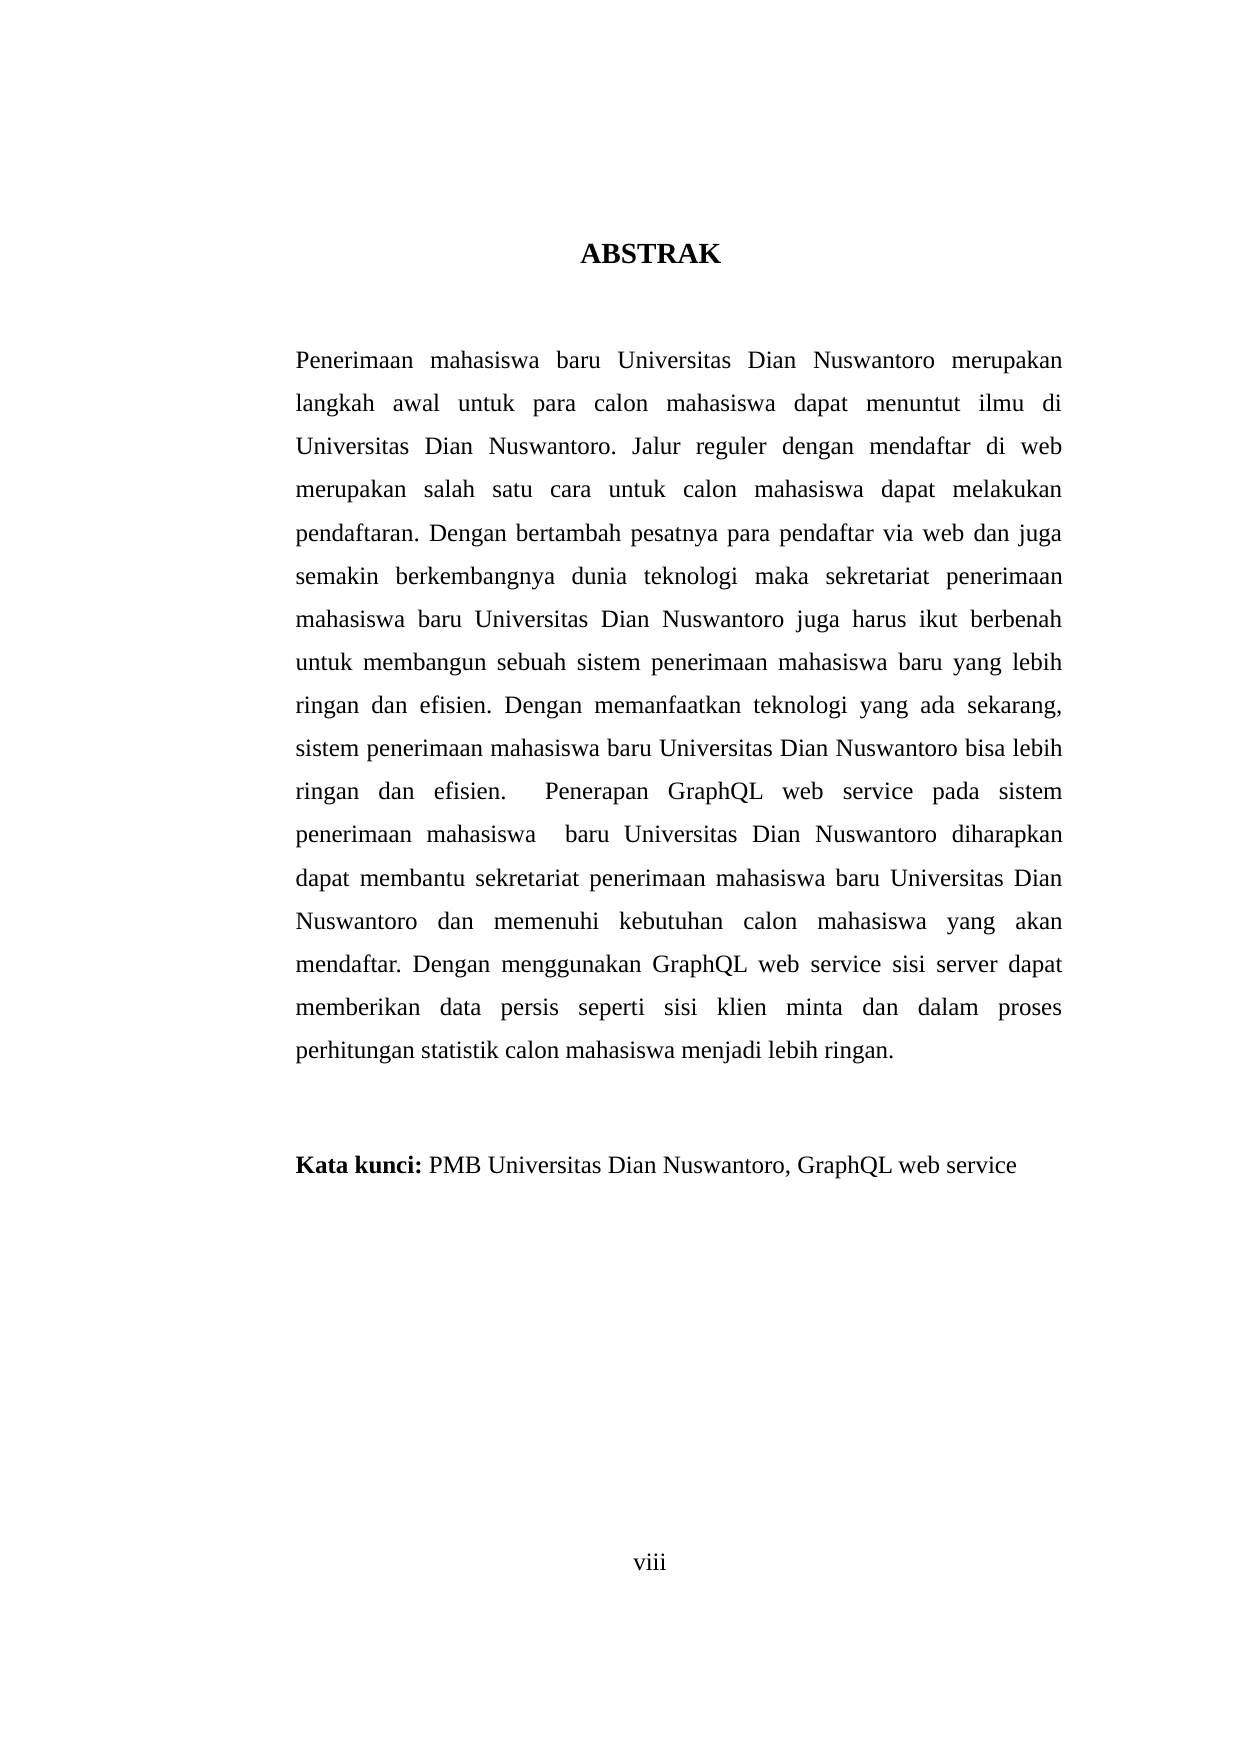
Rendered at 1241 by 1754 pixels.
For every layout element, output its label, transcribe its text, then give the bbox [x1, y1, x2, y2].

subtitle Penerimaan mahasiswa baru Universitas Dian Nuswantoro merupakan langkah awal untuk para calon mahasiswa dapat menuntut ilmu di Universitas Dian Nuswantoro. Jalur reguler dengan mendaftar di web merupakan salah satu cara untuk calon mahasiswa dapat melakukan pendaftaran. Dengan bertambah pesatnya para pendaftar via web dan juga semakin berkembangnya dunia teknologi maka sekretariat penerimaan mahasiswa baru Universitas Dian Nuswantoro juga harus ikut berbenah untuk membangun sebuah sistem penerimaan mahasiswa baru yang lebih ringan dan efisien. Dengan memanfaatkan teknologi yang ada sekarang, sistem penerimaan mahasiswa baru Universitas Dian Nuswantoro bisa lebih ringan dan efisien. Penerapan GraphQL web service pada sistem penerimaan mahasiswa baru Universitas Dian Nuswantoro diharapkan dapat membantu sekretariat penerimaan mahasiswa baru Universitas Dian Nuswantoro dan memenuhi kebutuhan calon mahasiswa yang akan mendaftar. Dengan menggunakan GraphQL web service sisi server dapat memberikan data persis seperti sisi klien minta dan dalam proses perhitungan statistik calon mahasiswa menjadi lebih ringan. [295, 345, 1063, 1064]
subtitle Kata kunci: PMB Universitas Dian Nuswantoro, GraphQL web service [295, 1151, 1063, 1179]
subtitle ABSTRAK [236, 236, 1063, 270]
